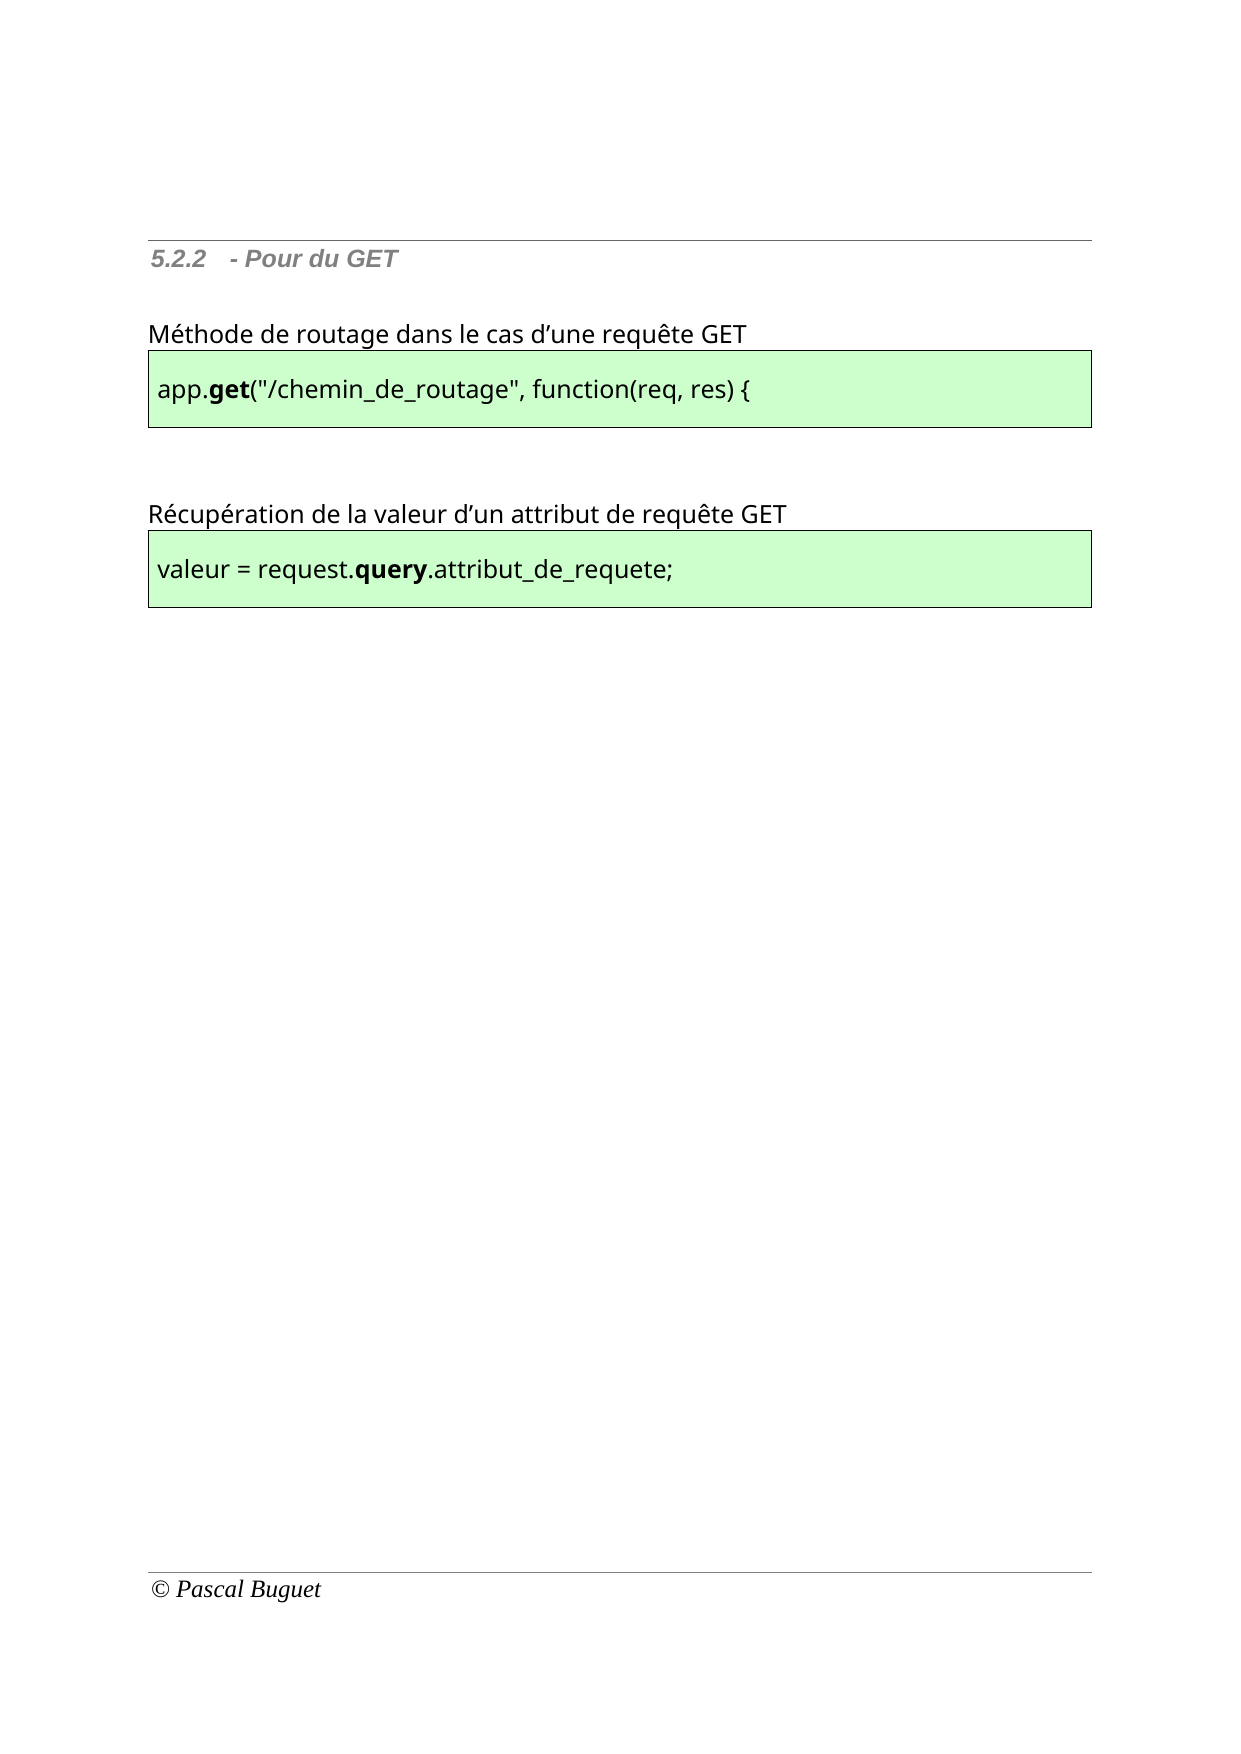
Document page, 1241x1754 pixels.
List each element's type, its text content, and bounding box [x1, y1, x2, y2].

subtitle - Pour du GET [148, 241, 1092, 276]
text app.get("/chemin_de_routage", function(req, res) { [149, 351, 1091, 427]
text valeur = request.query.attribut_de_requete; [149, 531, 1091, 607]
text Récupération de la valeur d’un attribut de requête GET [148, 496, 1092, 530]
text Méthode de routage dans le cas d’une requête GET [148, 316, 1092, 350]
